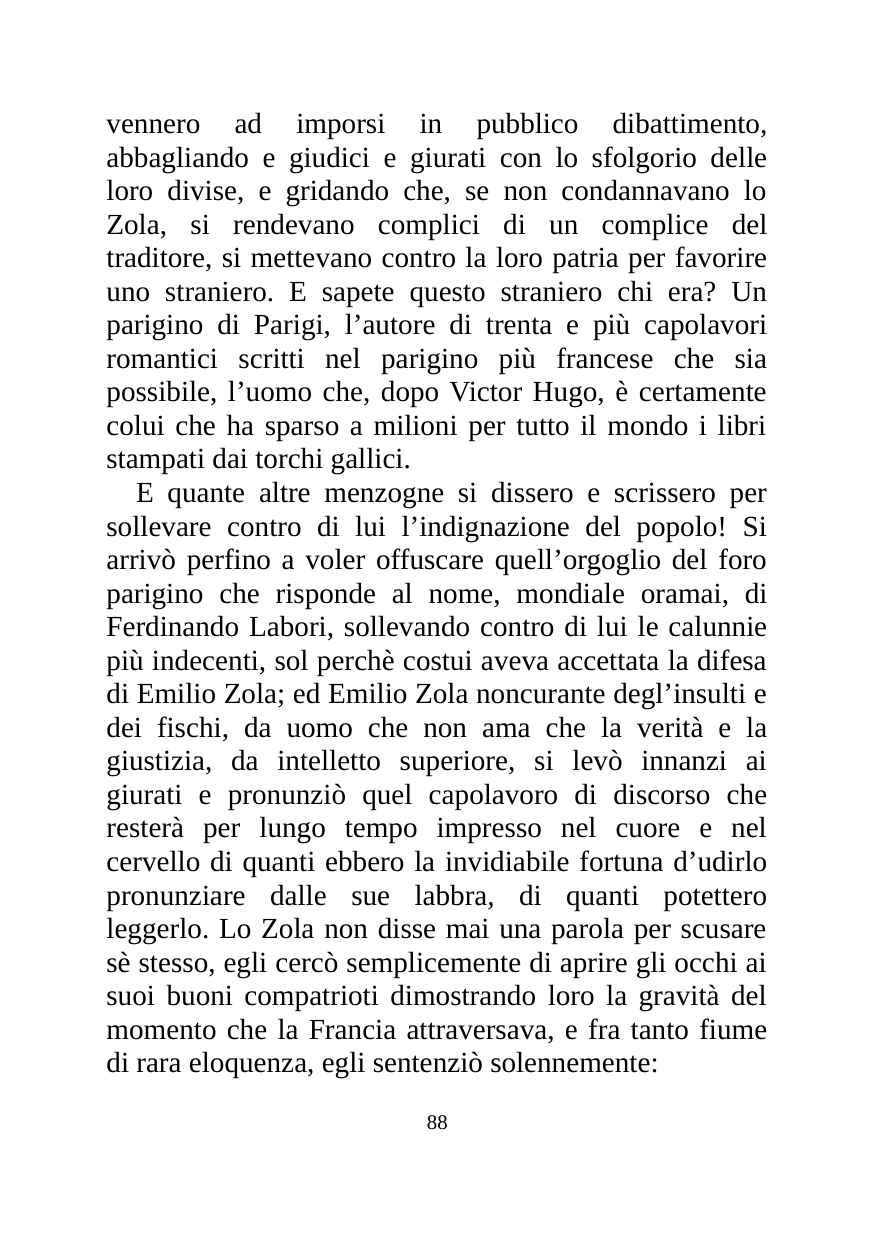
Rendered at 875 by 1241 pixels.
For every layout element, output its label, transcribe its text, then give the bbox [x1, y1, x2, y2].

text vennero ad imporsi in pubblico dibattimento, abbagliando e giudici e giurati con lo sfolgorio delle loro divise, e gridando che, se non condannavano lo Zola, si rendevano complici di un complice del traditore, si mettevano contro la loro patria per favorire uno straniero. E sapete questo straniero chi era? Un parigino di Parigi, l’autore di trenta e più capolavori romantici scritti nel parigino più francese che sia possibile, l’uomo che, dopo Victor Hugo, è certamente colui che ha sparso a milioni per tutto il mondo i libri stampati dai torchi gallici. [106, 106, 768, 475]
text E quante altre menzogne si dissero e scrissero per sollevare contro di lui l’indignazione del popolo! Si arrivò perfino a voler offuscare quell’orgoglio del foro parigino che risponde al nome, mondiale oramai, di Ferdinando Labori, sollevando contro di lui le calunnie più indecenti, sol perchè costui aveva accettata la difesa di Emilio Zola; ed Emilio Zola noncurante degl’insulti e dei fischi, da uomo che non ama che la verità e la giustizia, da intelletto superiore, si levò innanzi ai giurati e pronunziò quel capolavoro di discorso che resterà per lungo tempo impresso nel cuore e nel cervello di quanti ebbero la invidiabile fortuna d’udirlo pronunziare dalle sue labbra, di quanti potettero leggerlo. Lo Zola non disse mai una parola per scusare sè stesso, egli cercò semplicemente di aprire gli occhi ai suoi buoni compatrioti dimostrando loro la gravità del momento che la Francia attraversava, e fra tanto fiume di rara eloquenza, egli sentenziò solennemente: [106, 475, 768, 1079]
